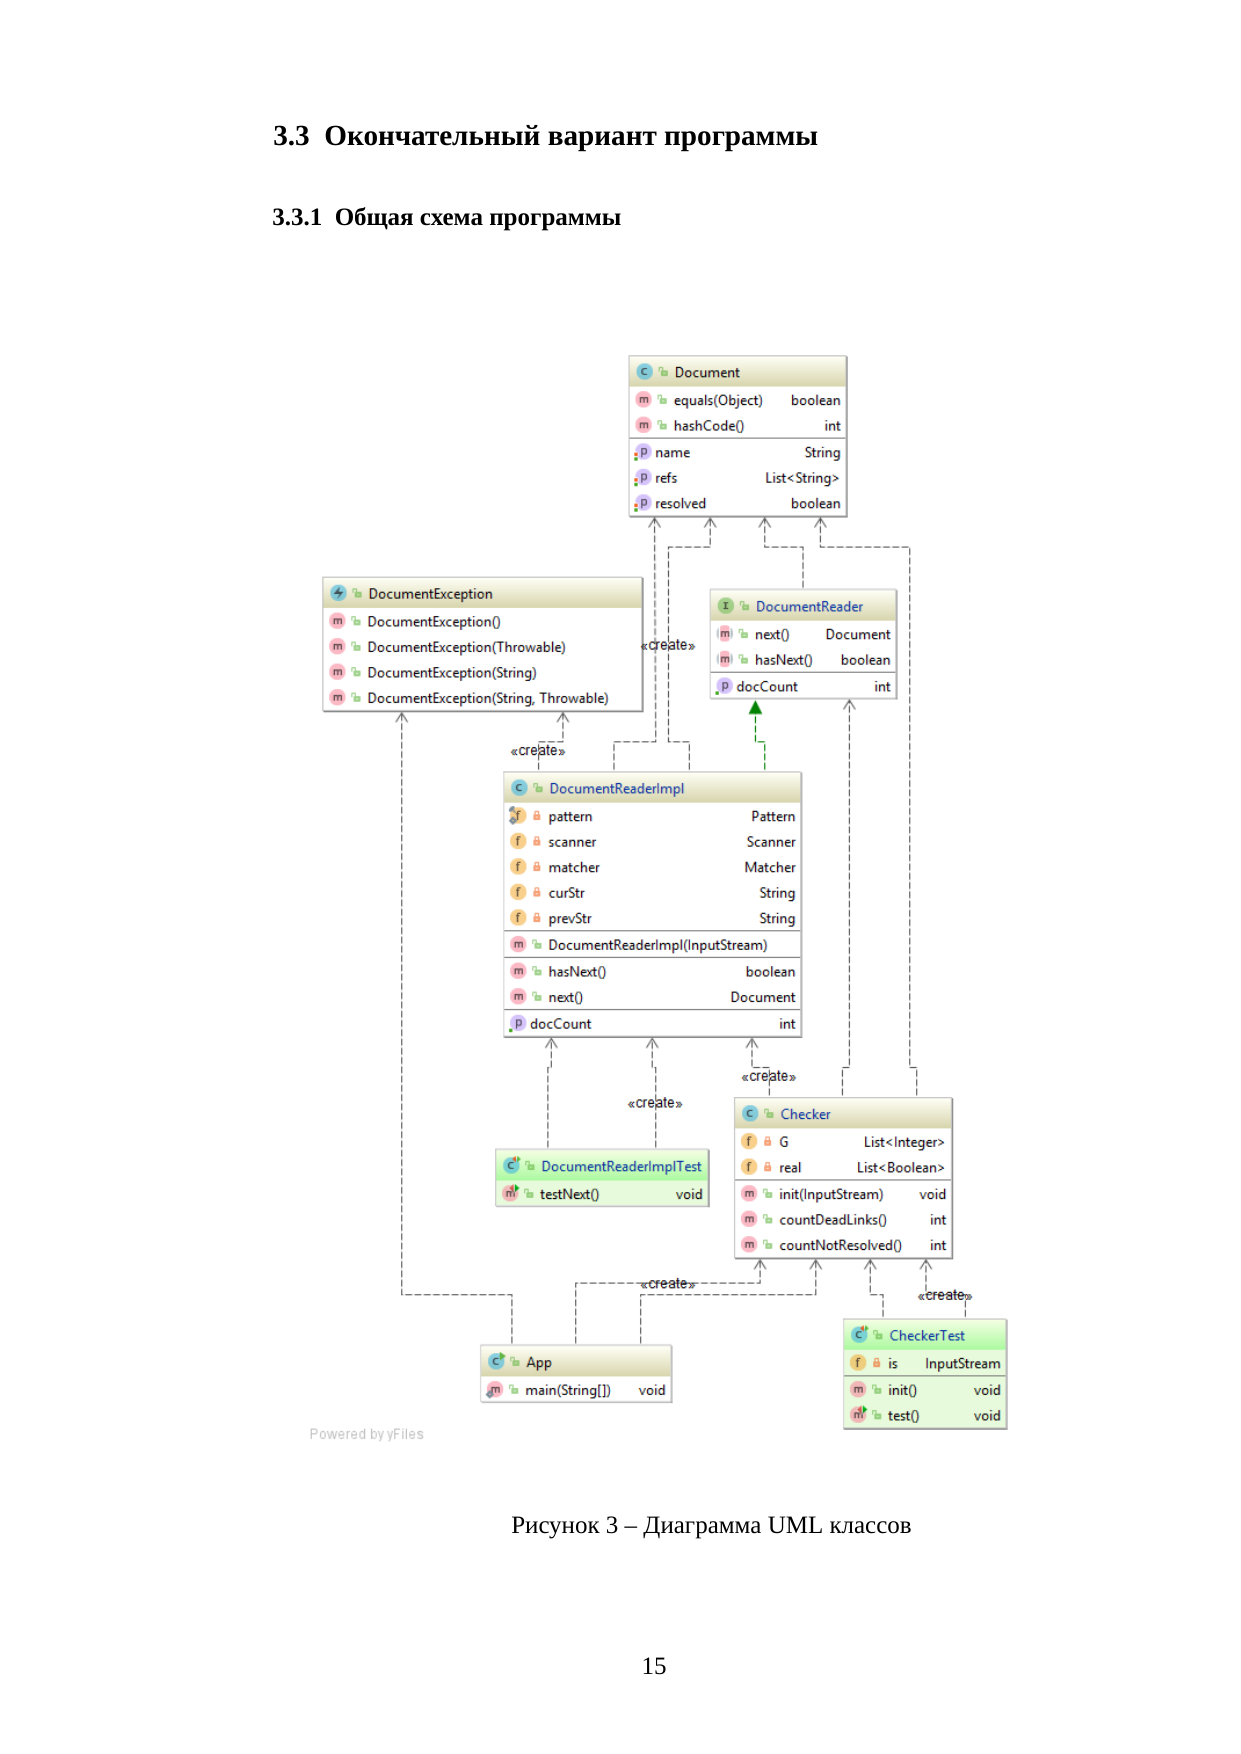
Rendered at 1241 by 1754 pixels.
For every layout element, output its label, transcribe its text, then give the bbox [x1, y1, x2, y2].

picture [298, 331, 1031, 1453]
subtitle Общая схема программы [266, 202, 1152, 231]
subtitle Окончательный вариант программы [266, 118, 1152, 152]
text Рисунок 3 – Диаграмма UML классов [177, 1510, 1152, 1539]
